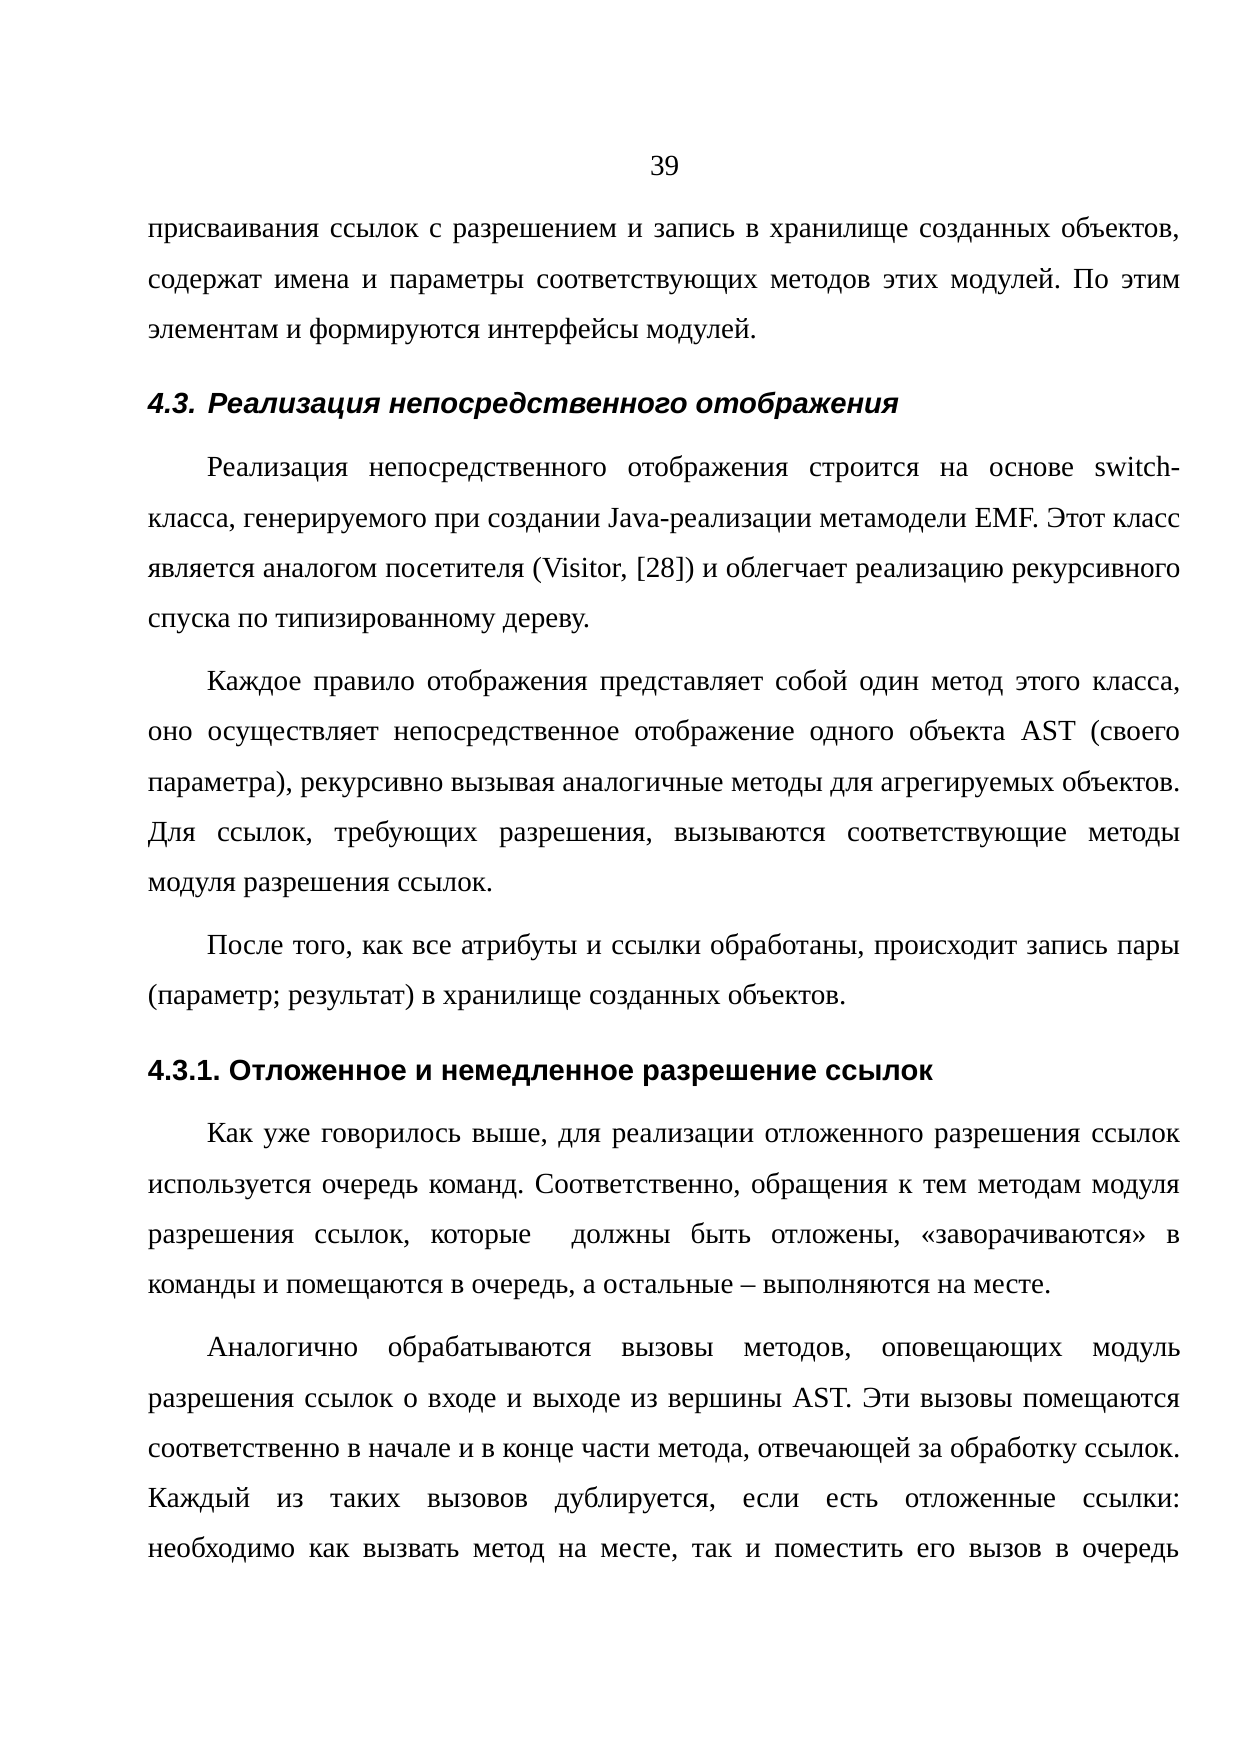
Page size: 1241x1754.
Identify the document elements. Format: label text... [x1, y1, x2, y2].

text Как уже говорилось выше, для реализации отложенного разрешения ссылок используется очередь команд. Соответственно, обращения к тем методам модуля разрешения ссылок, которые должны быть отложены, «заворачиваются» в команды и помещаются в очередь, а остальные – выполняются на месте. [148, 1116, 1181, 1300]
text Аналогично обрабатываются вызовы методов, оповещающих модуль разрешения ссылок о входе и выходе из вершины AST. Эти вызовы помещаются соответственно в начале и в конце части метода, отвечающей за обработку ссылок. Каждый из таких вызовов дублируется, если есть отложенные ссылки: необходимо как вызвать метод на месте, так и поместить его вызов в очередь [148, 1329, 1181, 1564]
text Каждое правило отображения представляет собой один метод этого класса, оно осуществляет непосредственное отображение одного объекта AST (своего параметра), рекурсивно вызывая аналогичные методы для агрегируемых объектов. Для ссылок, требующих разрешения, вызываются соответствующие методы модуля разрешения ссылок. [148, 663, 1181, 898]
subtitle Реализация непосредственного отображения [148, 387, 1181, 420]
text После того, как все атрибуты и ссылки обработаны, происходит запись пары (параметр; результат) в хранилище созданных объектов. [148, 927, 1181, 1011]
subtitle Отложенное и немедленное разрешение ссылок [148, 1053, 1181, 1086]
text присваивания ссылок с разрешением и запись в хранилище созданных объектов, содержат имена и параметры соответствующих методов этих модулей. По этим элементам и формируются интерфейсы модулей. [148, 211, 1181, 345]
text Реализация непосредственного отображения строится на основе switch-класса, генерируемого при создании Java-реализации метамодели EMF. Этот класс является аналогом посетителя (Visitor, [28]) и облегчает реализацию рекурсивного спуска по типизированному дереву. [148, 449, 1181, 634]
